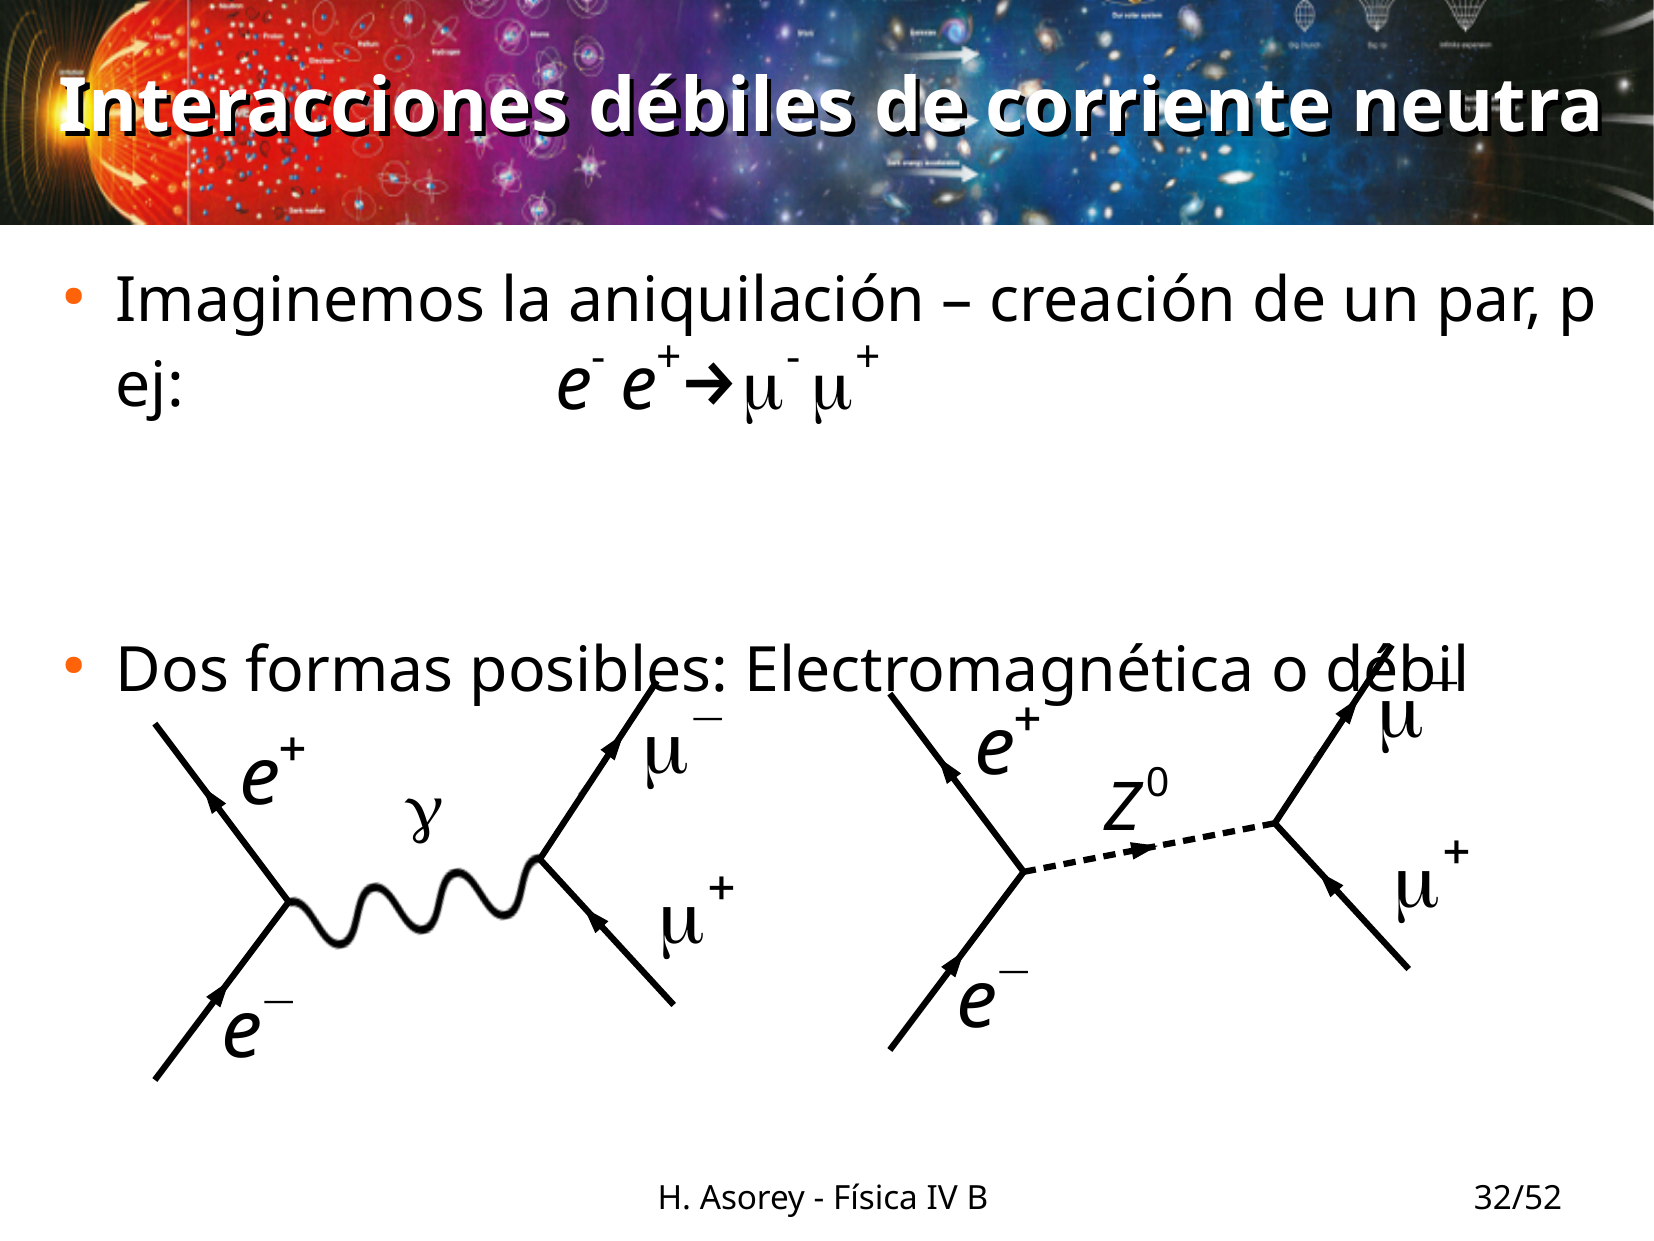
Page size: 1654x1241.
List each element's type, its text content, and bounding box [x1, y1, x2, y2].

chart [634, 716, 741, 795]
title Interacciones débiles de corriente neutra [45, 15, 1606, 191]
chart [947, 949, 1046, 1048]
picture [224, 671, 613, 1138]
chart [1090, 757, 1182, 848]
chart [650, 875, 751, 965]
list Imaginemos la aniquilación – creación de un par, p ej: Dos formas posibles: Electromagnética o débil [45, 255, 1606, 1156]
chart [212, 979, 286, 1078]
chart [1369, 680, 1476, 759]
chart [1385, 840, 1486, 929]
chart [965, 696, 1058, 796]
picture [0, 0, 1654, 225]
chart [547, 328, 883, 428]
chart [230, 764, 241, 826]
